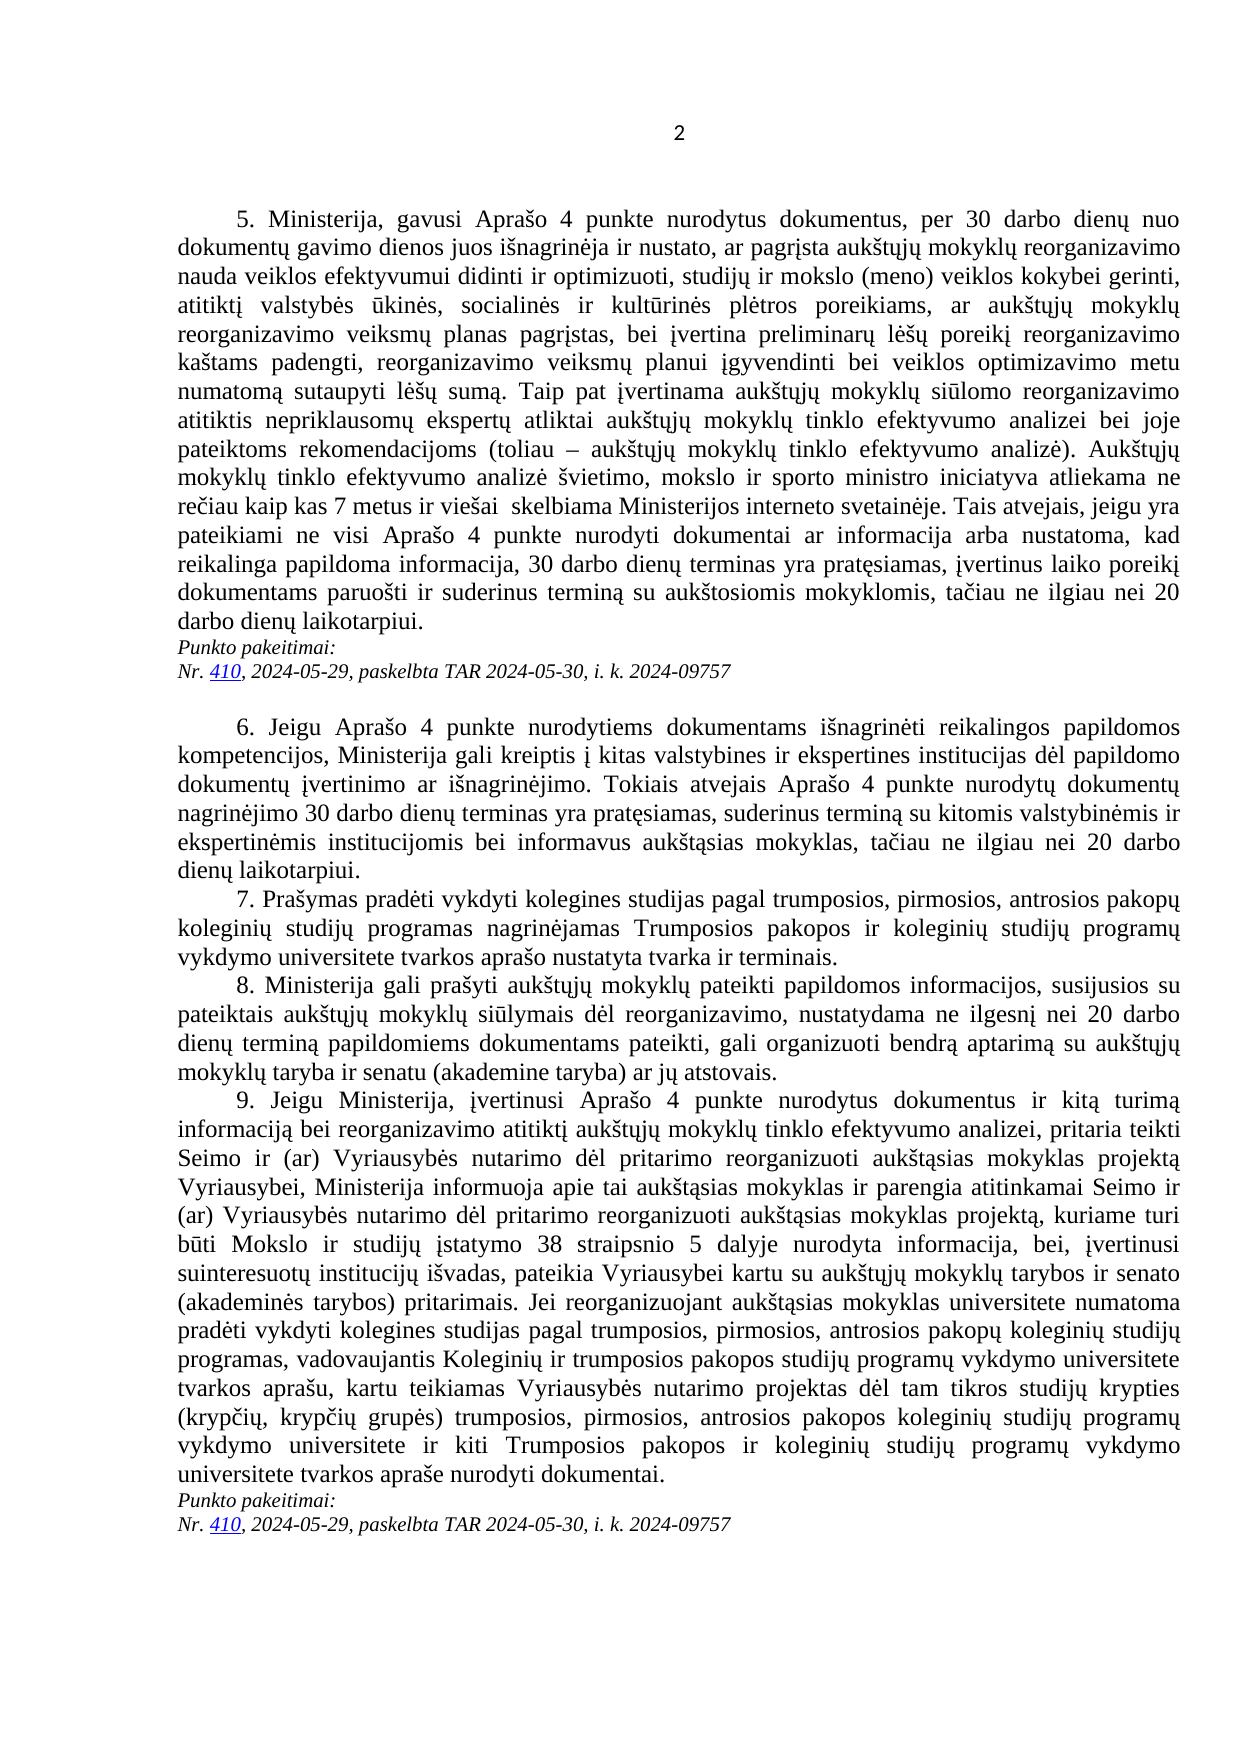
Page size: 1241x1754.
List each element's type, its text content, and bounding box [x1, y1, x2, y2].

text Punkto pakeitimai: [177, 635, 1181, 659]
text 6. Jeigu Aprašo 4 punkte nurodytiems dokumentams išnagrinėti reikalingos papildomos kompetencijos, Ministerija gali kreiptis į kitas valstybines ir ekspertines institucijas dėl papildomo dokumentų įvertinimo ar išnagrinėjimo. Tokiais atvejais Aprašo 4 punkte nurodytų dokumentų nagrinėjimo 30 darbo dienų terminas yra pratęsiamas, suderinus terminą su kitomis valstybinėmis ir ekspertinėmis institucijomis bei informavus aukštąsias mokyklas, tačiau ne ilgiau nei 20 darbo dienų laikotarpiui. [177, 712, 1181, 884]
text 9. Jeigu Ministerija, įvertinusi Aprašo 4 punkte nurodytus dokumentus ir kitą turimą informaciją bei reorganizavimo atitiktį aukštųjų mokyklų tinklo efektyvumo analizei, pritaria teikti Seimo ir (ar) Vyriausybės nutarimo dėl pritarimo reorganizuoti aukštąsias mokyklas projektą Vyriausybei, Ministerija informuoja apie tai aukštąsias mokyklas ir parengia atitinkamai Seimo ir (ar) Vyriausybės nutarimo dėl pritarimo reorganizuoti aukštąsias mokyklas projektą, kuriame turi būti Mokslo ir studijų įstatymo 38 straipsnio 5 dalyje nurodyta informacija, bei, įvertinusi suinteresuotų institucijų išvadas, pateikia Vyriausybei kartu su aukštųjų mokyklų tarybos ir senato (akademinės tarybos) pritarimais. Jei reorganizuojant aukštąsias mokyklas universitete numatoma pradėti vykdyti kolegines studijas pagal trumposios, pirmosios, antrosios pakopų koleginių studijų programas, vadovaujantis Koleginių ir trumposios pakopos studijų programų vykdymo universitete tvarkos aprašu, kartu teikiamas Vyriausybės nutarimo projektas dėl tam tikros studijų krypties (krypčių, krypčių grupės) trumposios, pirmosios, antrosios pakopos koleginių studijų programų vykdymo universitete ir kiti Trumposios pakopos ir koleginių studijų programų vykdymo universitete tvarkos apraše nurodyti dokumentai. [177, 1086, 1181, 1488]
text 5. Ministerija, gavusi Aprašo 4 punkte nurodytus dokumentus, per 30 darbo dienų nuo dokumentų gavimo dienos juos išnagrinėja ir nustato, ar pagrįsta aukštųjų mokyklų reorganizavimo nauda veiklos efektyvumui didinti ir optimizuoti, studijų ir mokslo (meno) veiklos kokybei gerinti, atitiktį valstybės ūkinės, socialinės ir kultūrinės plėtros poreikiams, ar aukštųjų mokyklų reorganizavimo veiksmų planas pagrįstas, bei įvertina preliminarų lėšų poreikį reorganizavimo kaštams padengti, reorganizavimo veiksmų planui įgyvendinti bei veiklos optimizavimo metu numatomą sutaupyti lėšų sumą. Taip pat įvertinama aukštųjų mokyklų siūlomo reorganizavimo atitiktis nepriklausomų ekspertų atliktai aukštųjų mokyklų tinklo efektyvumo analizei bei joje pateiktoms rekomendacijoms (toliau – aukštųjų mokyklų tinklo efektyvumo analizė). Aukštųjų mokyklų tinklo efektyvumo analizė švietimo, mokslo ir sporto ministro iniciatyva atliekama ne rečiau kaip kas 7 metus ir viešai skelbiama Ministerijos interneto svetainėje. Tais atvejais, jeigu yra pateikiami ne visi Aprašo 4 punkte nurodyti dokumentai ar informacija arba nustatoma, kad reikalinga papildoma informacija, 30 darbo dienų terminas yra pratęsiamas, įvertinus laiko poreikį dokumentams paruošti ir suderinus terminą su aukštosiomis mokyklomis, tačiau ne ilgiau nei 20 darbo dienų laikotarpiui. [177, 204, 1181, 635]
text 7. Prašymas pradėti vykdyti kolegines studijas pagal trumposios, pirmosios, antrosios pakopų koleginių studijų programas nagrinėjamas Trumposios pakopos ir koleginių studijų programų vykdymo universitete tvarkos aprašo nustatyta tvarka ir terminais. [177, 884, 1181, 971]
text Punkto pakeitimai: [177, 1488, 1181, 1512]
text Nr. 410, 2024-05-29, paskelbta TAR 2024-05-30, i. k. 2024-09757 [177, 1512, 1181, 1536]
text 8. Ministerija gali prašyti aukštųjų mokyklų pateikti papildomos informacijos, susijusios su pateiktais aukštųjų mokyklų siūlymais dėl reorganizavimo, nustatydama ne ilgesnį nei 20 darbo dienų terminą papildomiems dokumentams pateikti, gali organizuoti bendrą aptarimą su aukštųjų mokyklų taryba ir senatu (akademine taryba) ar jų atstovais. [177, 971, 1181, 1086]
text Nr. 410, 2024-05-29, paskelbta TAR 2024-05-30, i. k. 2024-09757 [177, 659, 1181, 683]
